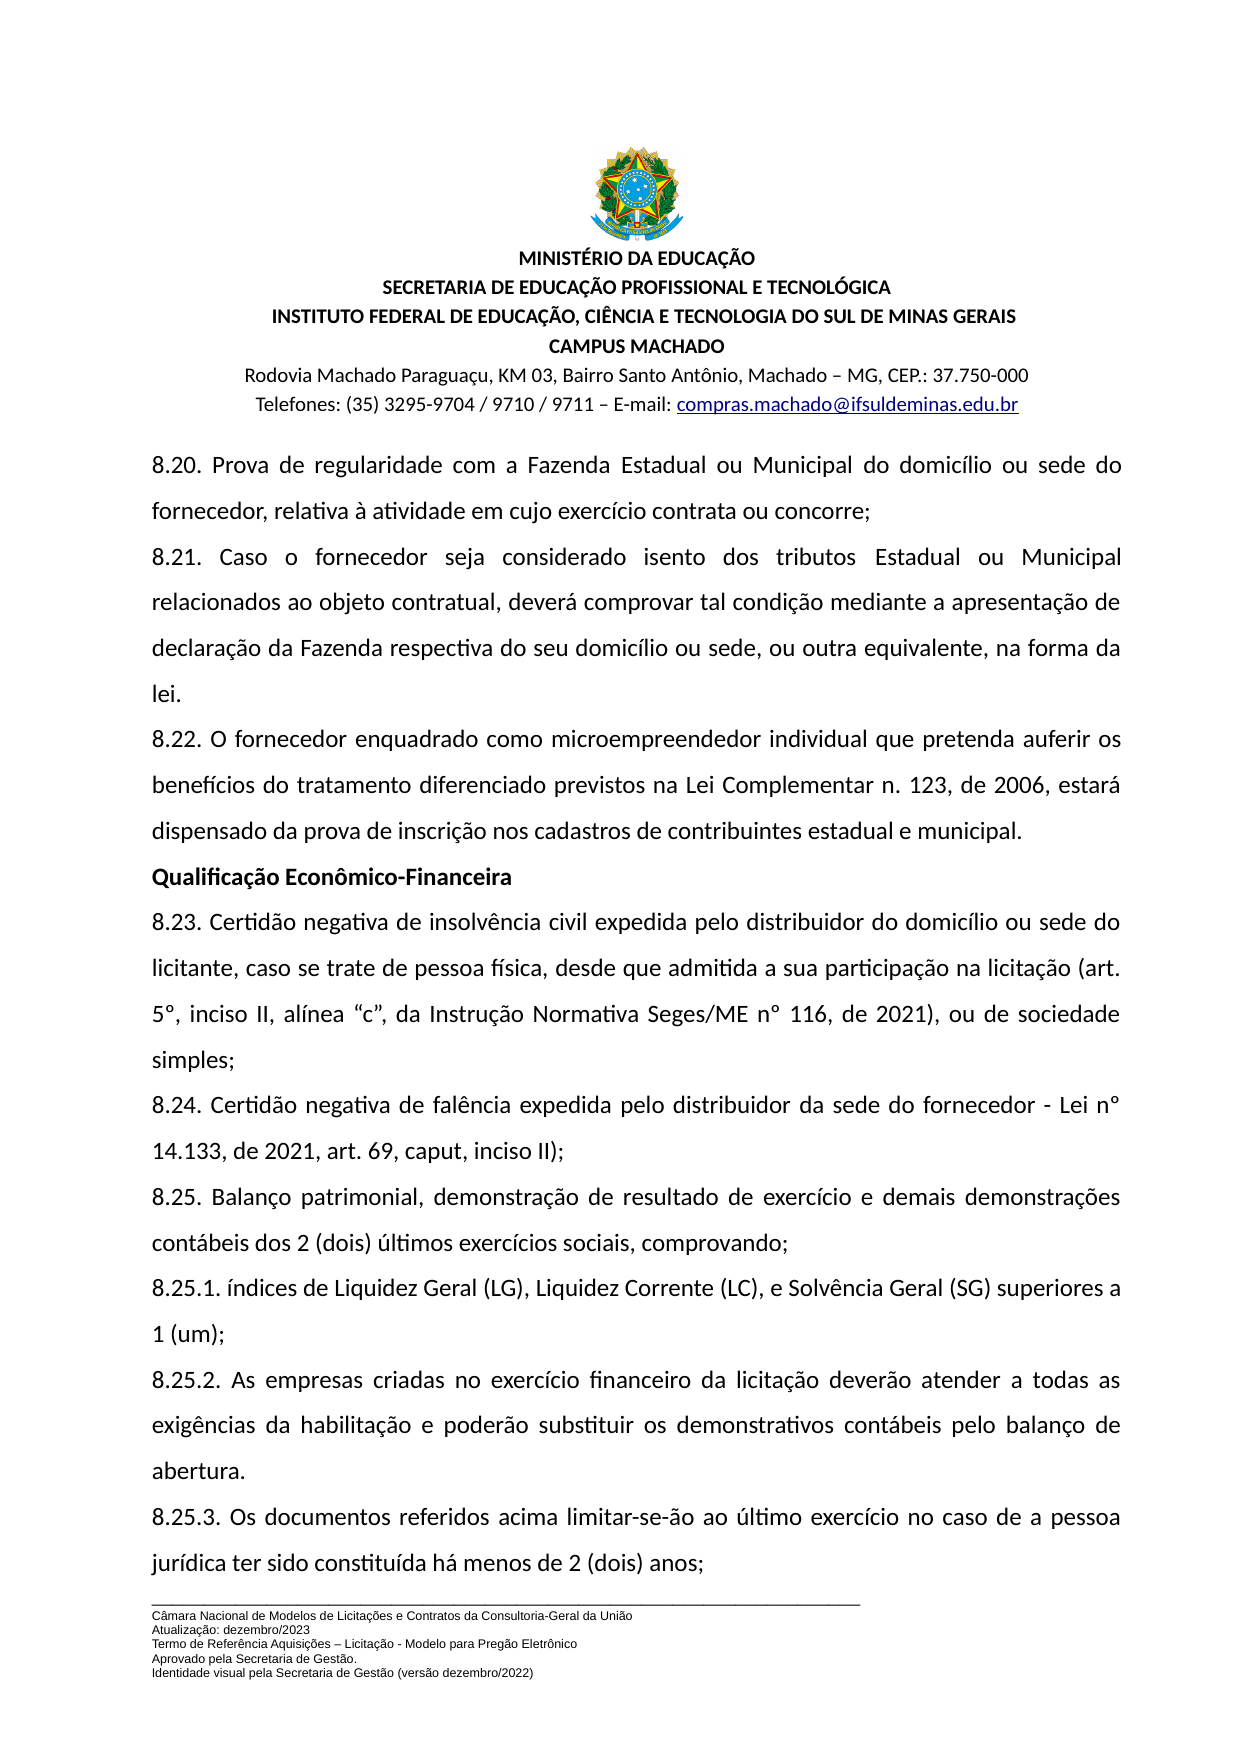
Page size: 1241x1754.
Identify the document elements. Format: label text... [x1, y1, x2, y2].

text Qualificação Econômico-Financeira [152, 861, 1122, 891]
text 8.25. Balanço patrimonial, demonstração de resultado de exercício e demais demonstrações contábeis dos 2 (dois) últimos exercícios sociais, comprovando; [152, 1181, 1122, 1257]
picture [652, 219, 684, 241]
text 8.22. O fornecedor enquadrado como microempreendedor individual que pretenda auferir os benefícios do tratamento diferenciado previstos na Lei Complementar n. 123, de 2006, estará dispensado da prova de inscrição nos cadastros de contribuintes estadual e municipal. [152, 724, 1122, 846]
picture [630, 236, 645, 241]
picture [656, 223, 665, 228]
text 8.25.3. Os documentos referidos acima limitar-se-ão ao último exercício no caso de a pessoa jurídica ter sido constituída há menos de 2 (dois) anos; [152, 1501, 1122, 1577]
picture [590, 147, 684, 241]
text 8.25.1. índices de Liquidez Geral (LG), Liquidez Corrente (LC), e Solvência Geral (SG) superiores a 1 (um); [152, 1272, 1122, 1349]
text 8.20. Prova de regularidade com a Fazenda Estadual ou Municipal do domicílio ou sede do fornecedor, relativa à atividade em cujo exercício contrata ou concorre; [152, 449, 1122, 526]
text 8.23. Certidão negativa de insolvência civil expedida pelo distribuidor do domicílio ou sede do licitante, caso se trate de pessoa física, desde que admitida a sua participação na licitação (art. 5º, inciso II, alínea “c”, da Instrução Normativa Seges/ME nº 116, de 2021), ou de sociedade simples; [152, 907, 1122, 1074]
text 8.21. Caso o fornecedor seja considerado isento dos tributos Estadual ou Municipal relacionados ao objeto contratual, deverá comprovar tal condição mediante a apresentação de declaração da Fazenda respectiva do seu domicílio ou sede, ou outra equivalente, na forma da lei. [152, 541, 1122, 708]
text 8.25.2. As empresas criadas no exercício financeiro da licitação deverão atender a todas as exigências da habilitação e poderão substituir os demonstrativos contábeis pelo balanço de abertura. [152, 1364, 1122, 1486]
text 8.24. Certidão negativa de falência expedida pelo distribuidor da sede do fornecedor - Lei nº 14.133, de 2021, art. 69, caput, inciso II); [152, 1089, 1122, 1166]
